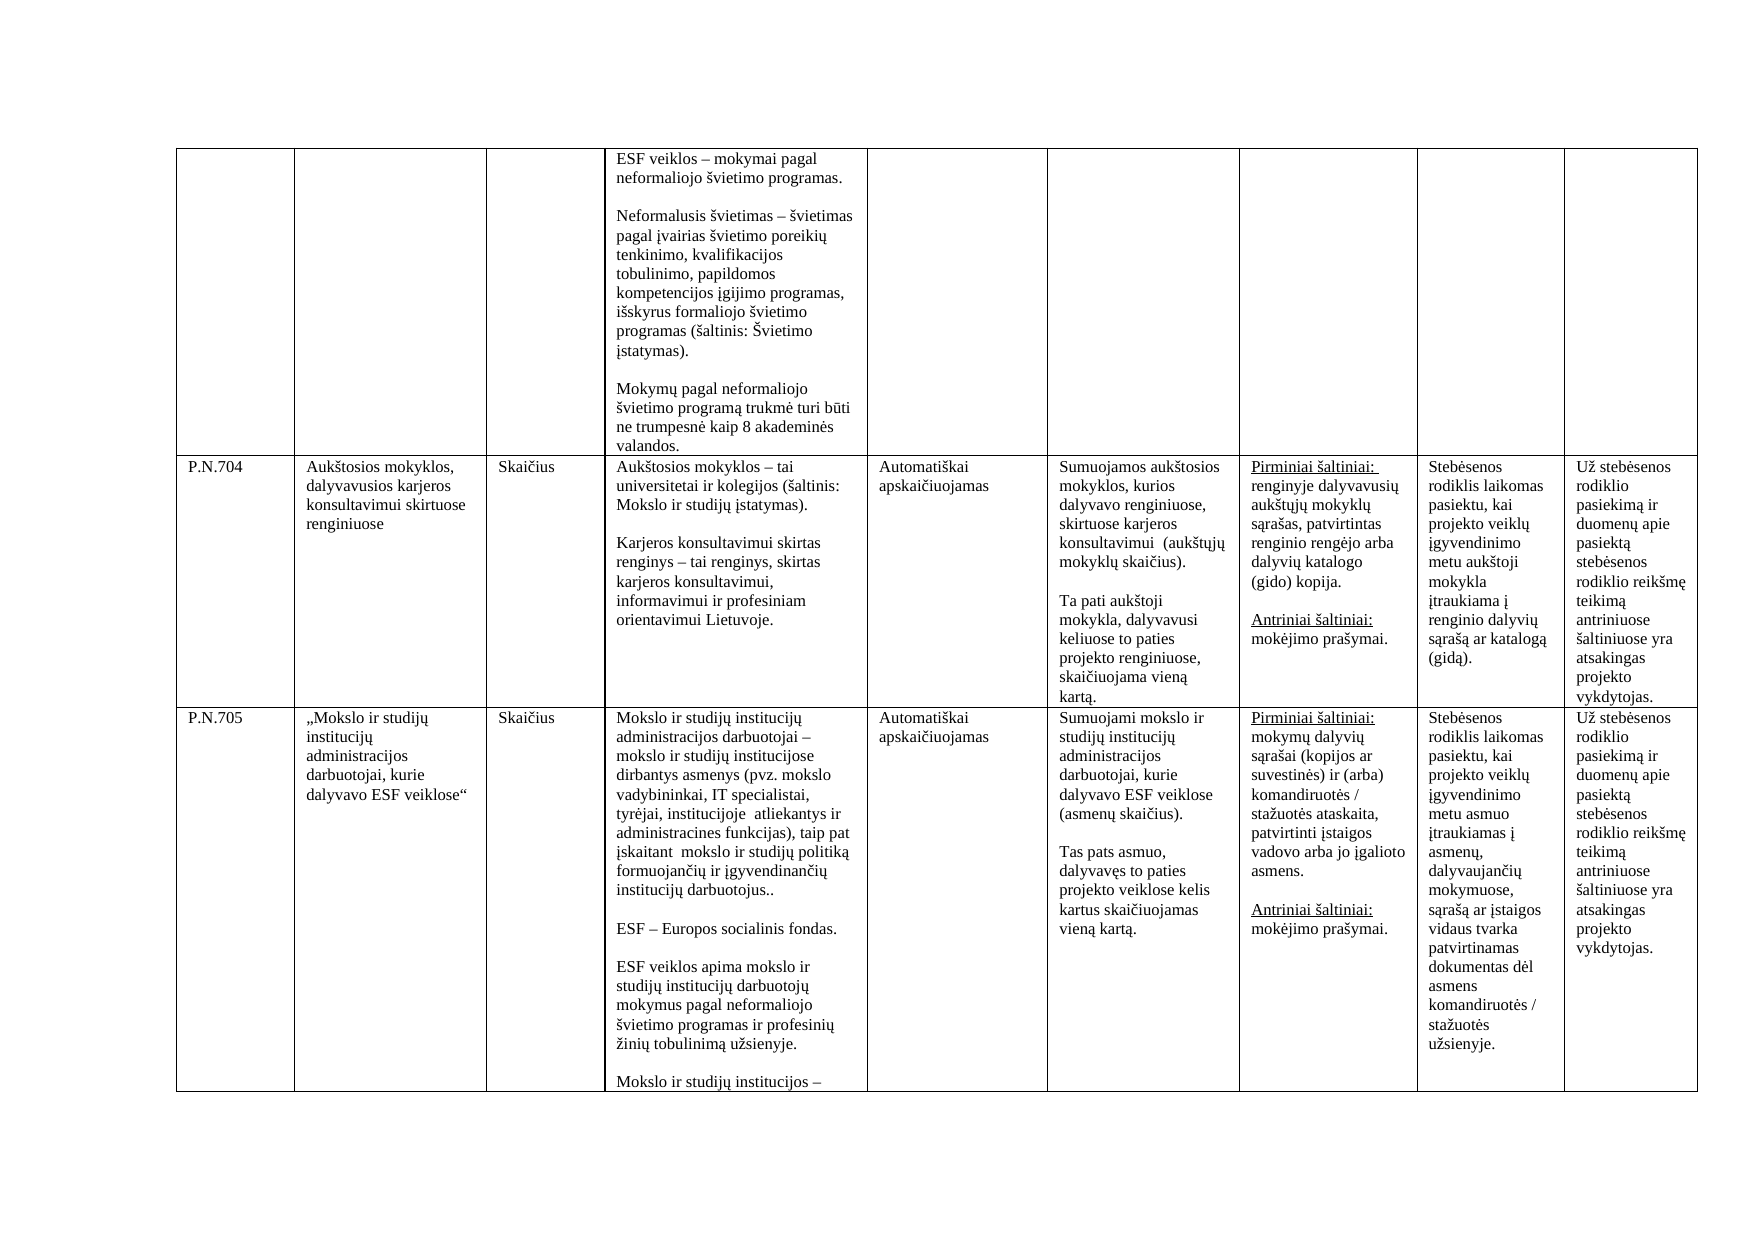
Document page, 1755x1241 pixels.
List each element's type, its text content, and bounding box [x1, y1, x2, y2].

table_cell [295, 149, 486, 455]
table_cell [177, 149, 294, 455]
table_cell Už stebėsenos rodiklio pasiekimą ir duomenų apie pasiektą stebėsenos rodiklio reikšmę teikimą antriniuose šaltiniuose yra atsakingas projekto vykdytojas. [1565, 456, 1697, 707]
table_cell ESF veiklos – mokymai pagal neformaliojo švietimo programas. Neformalusis švietimas – švietimas pagal įvairias švietimo poreikių tenkinimo, kvalifikacijos tobulinimo, papildomos kompetencijos įgijimo programas, išskyrus formaliojo švietimo programas (šaltinis: Švietimo įstatymas). Mokymų pagal neformaliojo švietimo programą trukmė turi būti ne trumpesnė kaip 8 akademinės valandos. [606, 149, 867, 455]
table_cell Sumuojami mokslo ir studijų institucijų administracijos darbuotojai, kurie dalyvavo ESF veiklose (asmenų skaičius). Tas pats asmuo, dalyvavęs to paties projekto veiklose kelis kartus skaičiuojamas vieną kartą. [1048, 708, 1239, 1091]
table_cell „Mokslo ir studijų institucijų administracijos darbuotojai, kurie dalyvavo ESF veiklose“ [295, 708, 486, 1091]
table_cell Aukštosios mokyklos, dalyvavusios karjeros konsultavimui skirtuose renginiuose [295, 456, 486, 707]
table_cell [487, 149, 604, 455]
table_cell Pirminiai šaltiniai: mokymų dalyvių sąrašai (kopijos ar suvestinės) ir (arba) komandiruotės / stažuotės ataskaita, patvirtinti įstaigos vadovo arba jo įgalioto asmens. Antriniai šaltiniai: mokėjimo prašymai. [1240, 708, 1417, 1091]
table_cell P.N.704 [177, 456, 294, 707]
table_cell Automatiškai apskaičiuojamas [868, 708, 1047, 1091]
table_cell Aukštosios mokyklos – tai universitetai ir kolegijos (šaltinis: Mokslo ir studijų įstatymas). Karjeros konsultavimui skirtas renginys – tai renginys, skirtas karjeros konsultavimui, informavimui ir profesiniam orientavimui Lietuvoje. [606, 456, 867, 707]
table_cell [1240, 149, 1417, 455]
table_cell Skaičius [487, 456, 604, 707]
table_cell Mokslo ir studijų institucijų administracijos darbuotojai – mokslo ir studijų institucijose dirbantys asmenys (pvz. mokslo vadybininkai, IT specialistai, tyrėjai, institucijoje atliekantys ir administracines funkcijas), taip pat įskaitant mokslo ir studijų politiką formuojančių ir įgyvendinančių institucijų darbuotojus.. ESF – Europos socialinis fondas. ESF veiklos apima mokslo ir studijų institucijų darbuotojų mokymus pagal neformaliojo švietimo programas ir profesinių žinių tobulinimą užsienyje. Mokslo ir studijų institucijos – [606, 708, 867, 1091]
table_cell Sumuojamos aukštosios mokyklos, kurios dalyvavo renginiuose, skirtuose karjeros konsultavimui (aukštųjų mokyklų skaičius). Ta pati aukštoji mokykla, dalyvavusi keliuose to paties projekto renginiuose, skaičiuojama vieną kartą. [1048, 456, 1239, 707]
table_cell [1048, 149, 1239, 455]
table_cell [868, 149, 1047, 455]
table_cell Pirminiai šaltiniai: renginyje dalyvavusių aukštųjų mokyklų sąrašas, patvirtintas renginio rengėjo arba dalyvių katalogo (gido) kopija. Antriniai šaltiniai: mokėjimo prašymai. [1240, 456, 1417, 707]
table_cell Stebėsenos rodiklis laikomas pasiektu, kai projekto veiklų įgyvendinimo metu asmuo įtraukiamas į asmenų, dalyvaujančių mokymuose, sąrašą ar įstaigos vidaus tvarka patvirtinamas dokumentas dėl asmens komandiruotės / stažuotės užsienyje. [1418, 708, 1564, 1091]
table_cell Skaičius [487, 708, 604, 1091]
table_cell [1418, 149, 1564, 455]
table_cell Automatiškai apskaičiuojamas [868, 456, 1047, 707]
table_cell P.N.705 [177, 708, 294, 1091]
table_cell [1565, 149, 1697, 455]
table_cell Už stebėsenos rodiklio pasiekimą ir duomenų apie pasiektą stebėsenos rodiklio reikšmę teikimą antriniuose šaltiniuose yra atsakingas projekto vykdytojas. [1565, 708, 1697, 1091]
table_cell Stebėsenos rodiklis laikomas pasiektu, kai projekto veiklų įgyvendinimo metu aukštoji mokykla įtraukiama į renginio dalyvių sąrašą ar katalogą (gidą). [1418, 456, 1564, 707]
